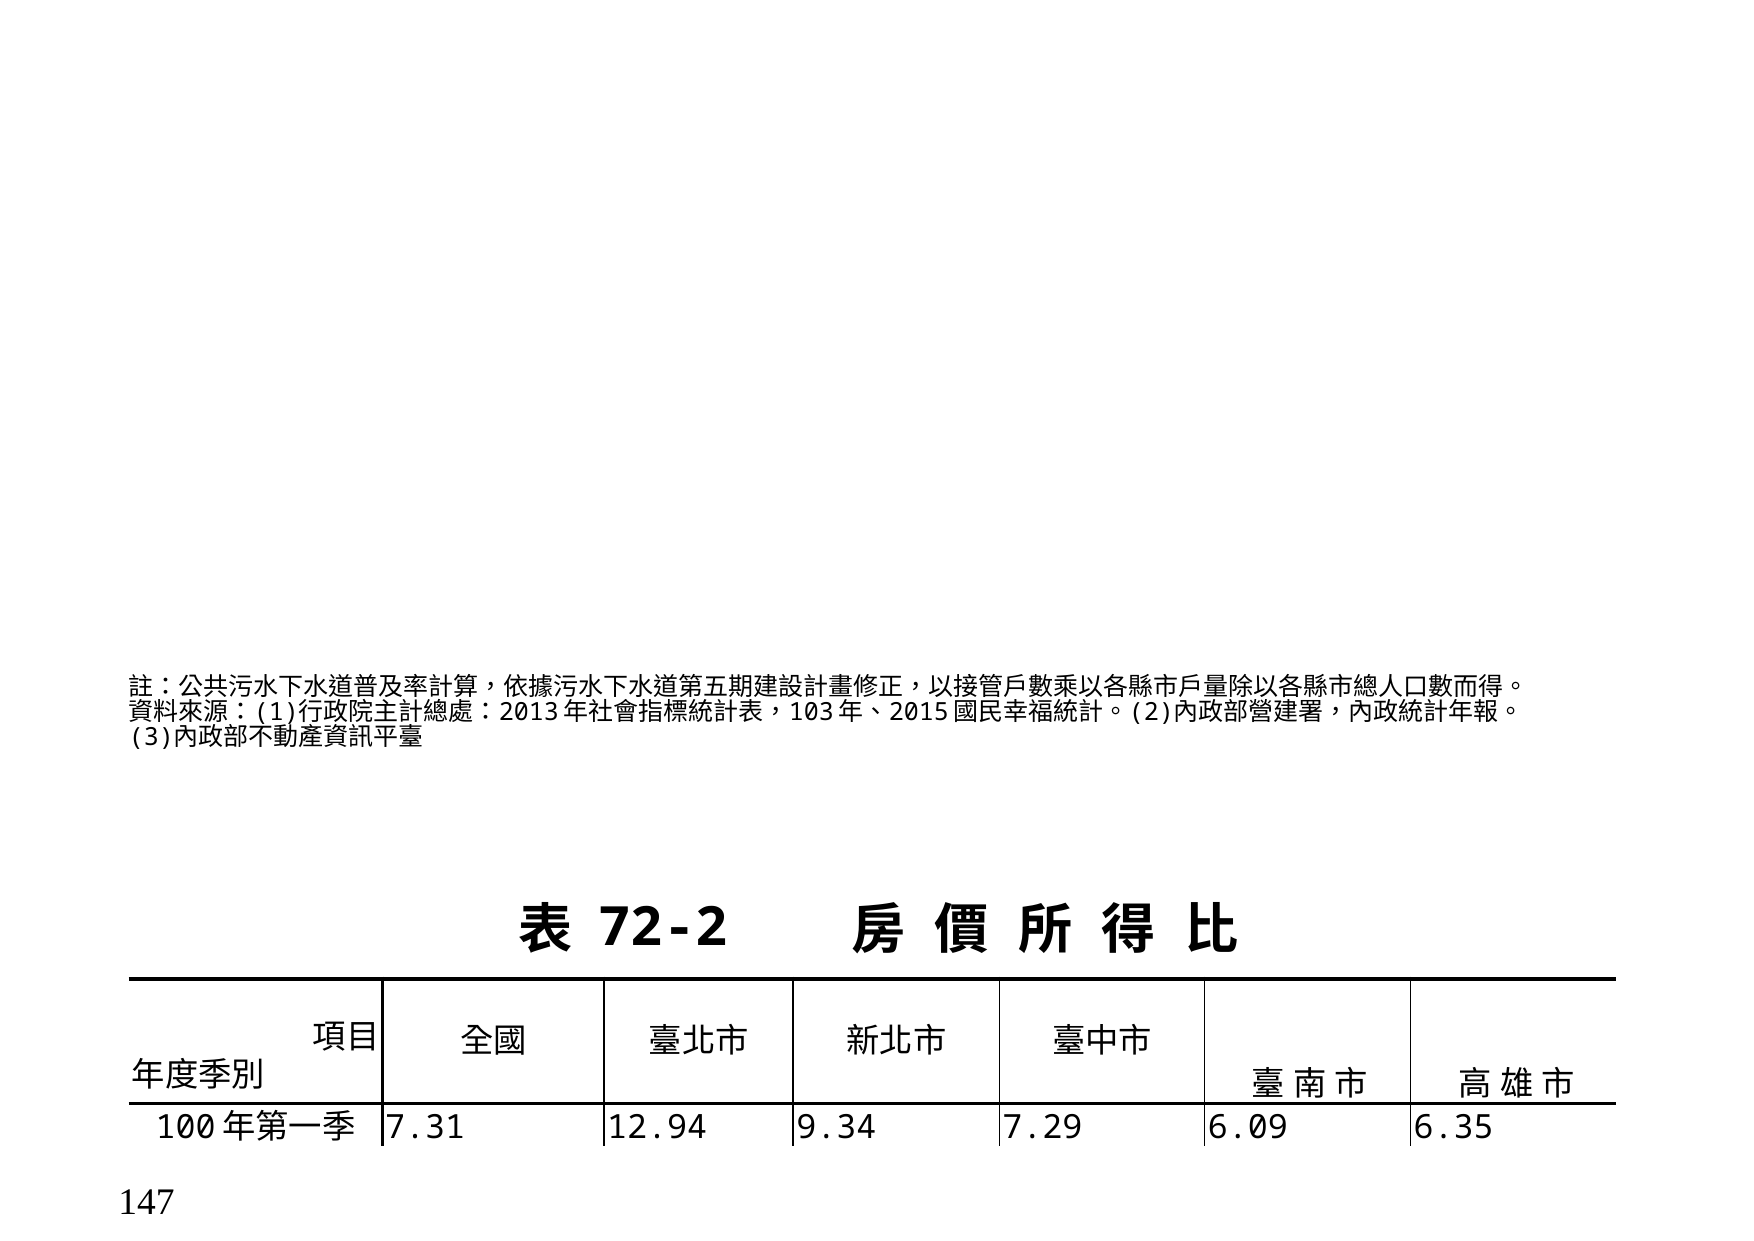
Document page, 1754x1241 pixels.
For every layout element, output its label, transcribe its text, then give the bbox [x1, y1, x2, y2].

table_cell 9.34 [794, 1105, 999, 1146]
table_header 新北市 [794, 981, 999, 1102]
table_cell 6.09 [1205, 1105, 1410, 1146]
table_header 全國 [384, 981, 603, 1102]
text 註：公共污水下水道普及率計算，依據污水下水道第五期建設計畫修正，以接管戶數乘以各縣市戶量除以各縣市總人口數而得。 [128, 675, 1543, 700]
subtitle 表72-2 房價所得比 [128, 852, 1628, 977]
table_cell 6.35 [1411, 1105, 1616, 1146]
table_header 臺南市 [1205, 981, 1410, 1102]
table_cell 7.31 [384, 1105, 603, 1146]
table_header 臺北市 [605, 981, 792, 1102]
table_header 項目 年度季別 [129, 981, 381, 1102]
table_cell 100年第一季 [129, 1105, 381, 1146]
table_header 臺中市 [1000, 981, 1204, 1102]
text 資料來源：(1)行政院主計總處：2013年社會指標統計表，103年、2015國民幸福統計。(2)內政部營建署，內政統計年報。(3)內政部不動產資訊平臺 [128, 700, 1543, 750]
table_header 高雄市 [1411, 981, 1616, 1102]
table_cell 12.94 [605, 1105, 792, 1146]
table_cell 7.29 [1000, 1105, 1204, 1146]
